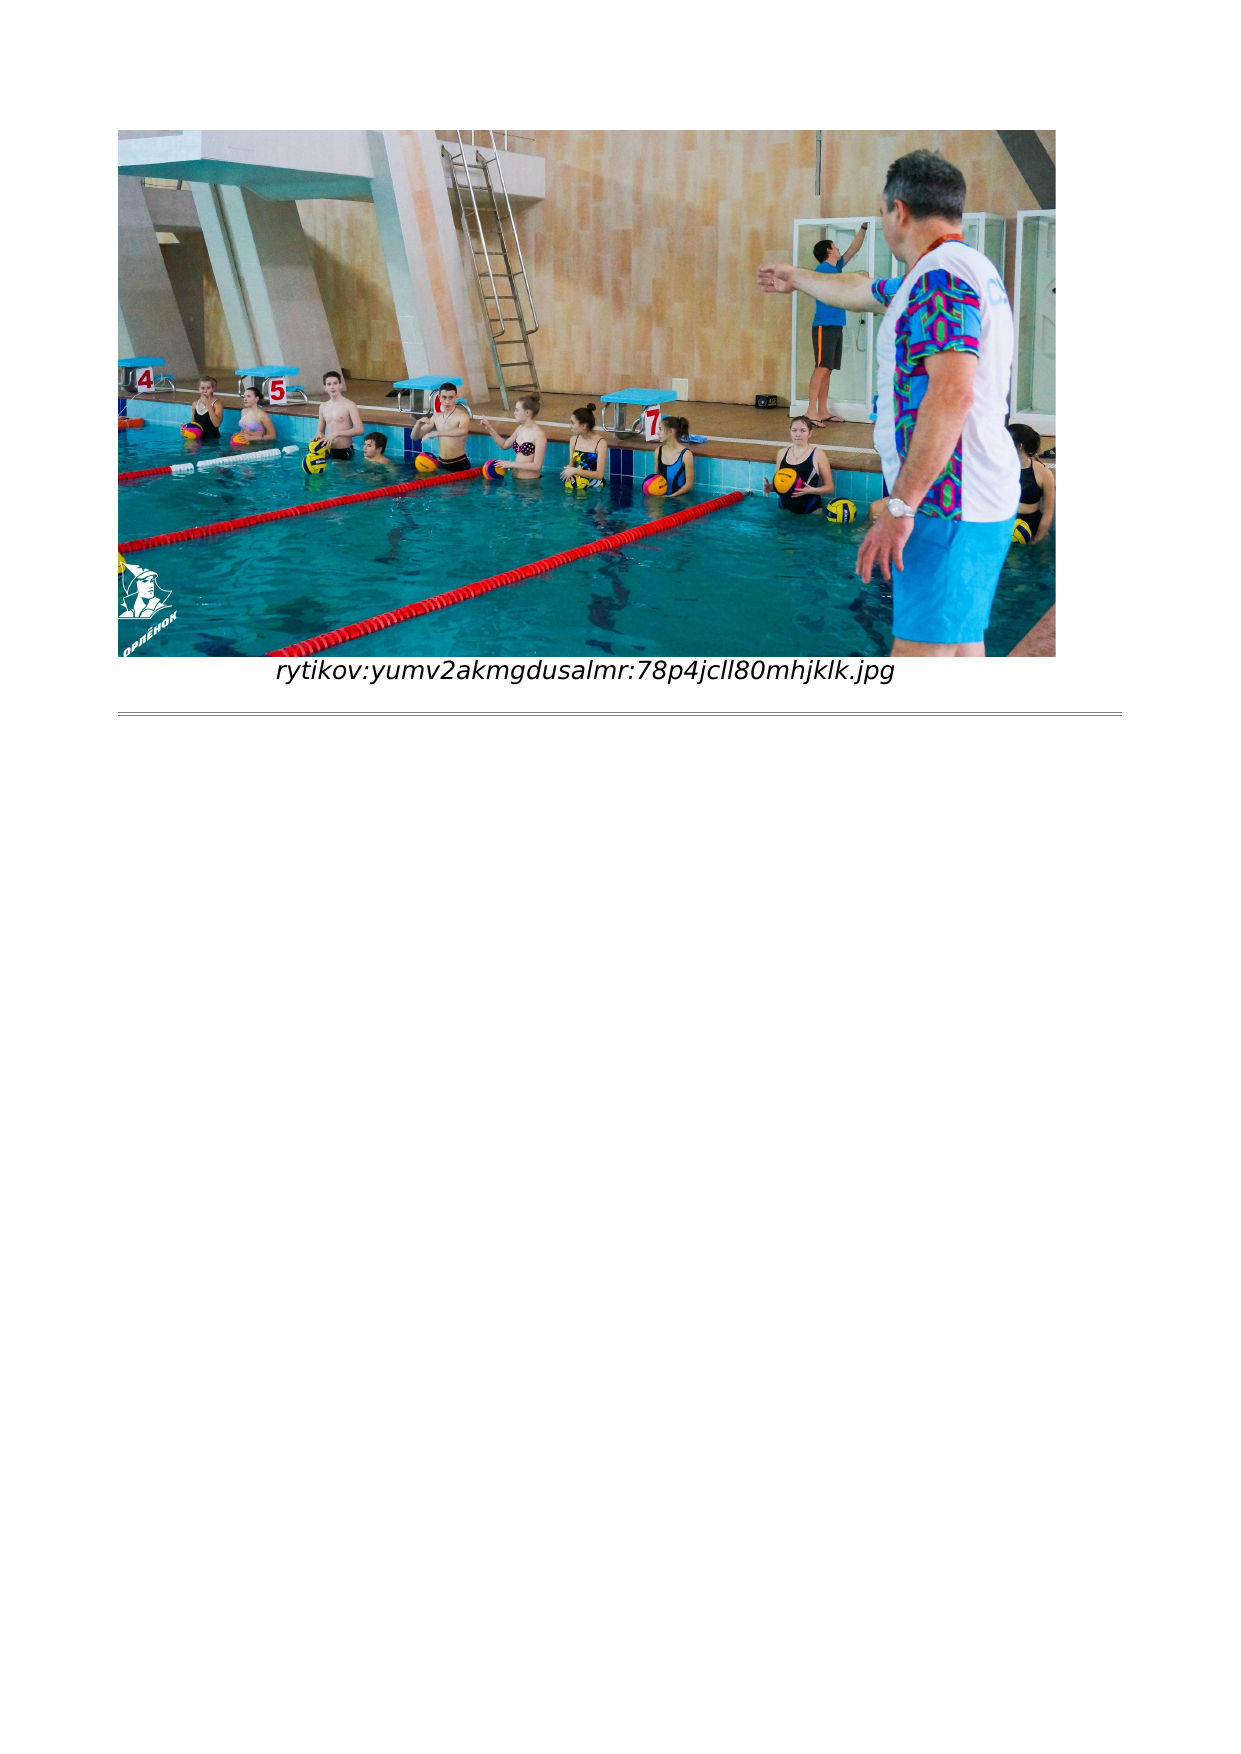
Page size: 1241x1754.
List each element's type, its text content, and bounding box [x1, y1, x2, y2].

picture [886, 598, 1056, 657]
picture [1004, 612, 1009, 621]
picture [850, 601, 861, 610]
picture [962, 561, 997, 629]
picture [206, 644, 231, 657]
picture [887, 617, 894, 624]
picture [988, 556, 996, 572]
picture [858, 610, 872, 624]
picture [118, 130, 1056, 657]
picture [881, 623, 887, 636]
picture [904, 606, 910, 613]
picture [919, 610, 928, 618]
picture [995, 619, 1001, 629]
picture [917, 625, 926, 631]
picture [863, 601, 871, 607]
text rytikov:yumv2akmgdusalmr:78p4jcll80mhjklk.jpg [118, 657, 1056, 685]
picture [1001, 528, 1007, 548]
